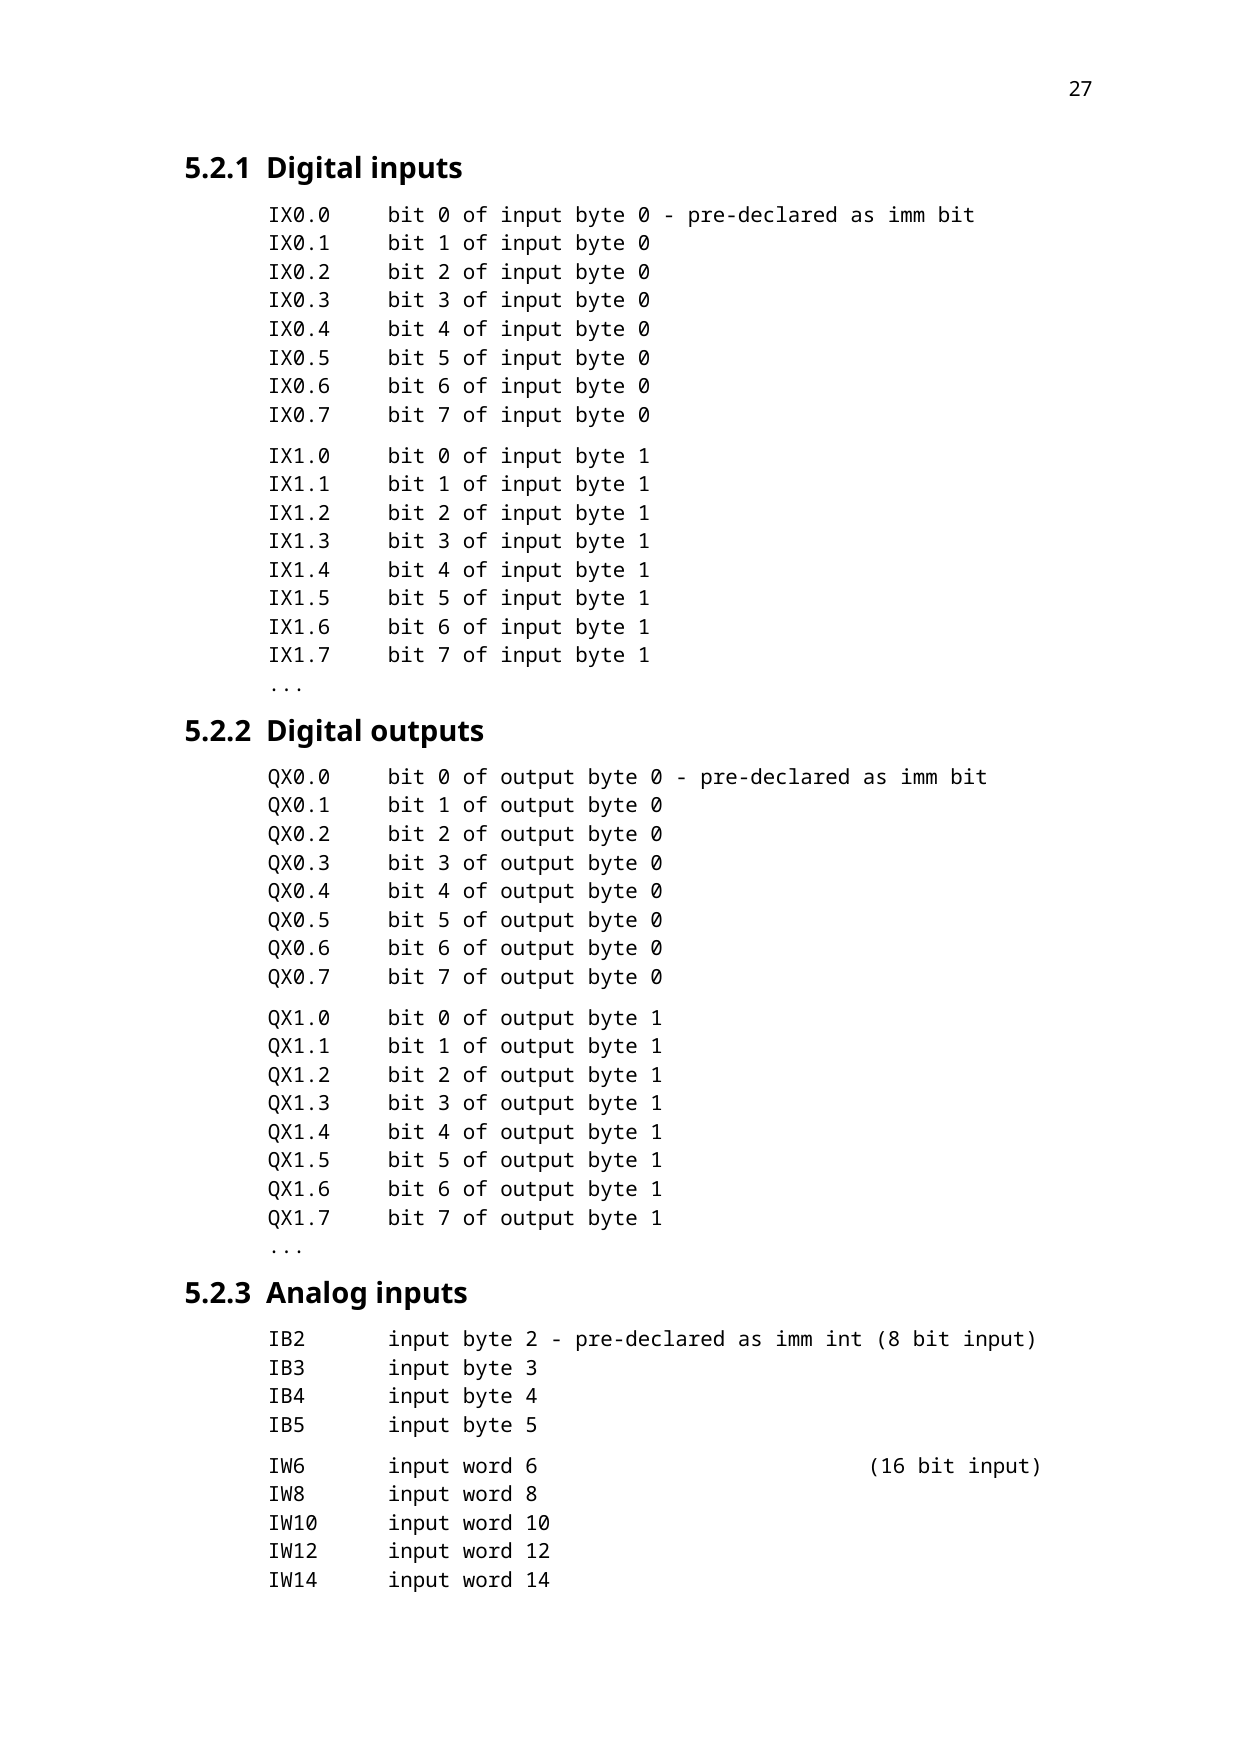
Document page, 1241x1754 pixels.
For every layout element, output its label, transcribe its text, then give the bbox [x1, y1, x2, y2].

subtitle Digital outputs [184, 710, 1092, 749]
text IW6 input word 6 (16 bit input) IW8 input word 8 IW10 input word 10 IW12 input word 12 IW14 input word 14 [268, 1451, 1092, 1593]
text IB2 input byte 2 - pre-declared as imm int (8 bit input) IB3 input byte 3 IB4 input byte 4 IB5 input byte 5 [268, 1324, 1092, 1438]
subtitle Digital inputs [184, 148, 1092, 187]
text QX1.0 bit 0 of output byte 1 QX1.1 bit 1 of output byte 1 QX1.2 bit 2 of output byte 1 QX1.3 bit 3 of output byte 1 QX1.4 bit 4 of output byte 1 QX1.5 bit 5 of output byte 1 QX1.6 bit 6 of output byte 1 QX1.7 bit 7 of output byte 1 ... [268, 1003, 1092, 1259]
text IX0.0 bit 0 of input byte 0 - pre-declared as imm bit IX0.1 bit 1 of input byte 0 IX0.2 bit 2 of input byte 0 IX0.3 bit 3 of input byte 0 IX0.4 bit 4 of input byte 0 IX0.5 bit 5 of input byte 0 IX0.6 bit 6 of input byte 0 IX0.7 bit 7 of input byte 0 [268, 200, 1092, 428]
text QX0.0 bit 0 of output byte 0 - pre-declared as imm bit QX0.1 bit 1 of output byte 0 QX0.2 bit 2 of output byte 0 QX0.3 bit 3 of output byte 0 QX0.4 bit 4 of output byte 0 QX0.5 bit 5 of output byte 0 QX0.6 bit 6 of output byte 0 QX0.7 bit 7 of output byte 0 [268, 762, 1092, 990]
subtitle Analog inputs [184, 1272, 1092, 1312]
text IX1.0 bit 0 of input byte 1 IX1.1 bit 1 of input byte 1 IX1.2 bit 2 of input byte 1 IX1.3 bit 3 of input byte 1 IX1.4 bit 4 of input byte 1 IX1.5 bit 5 of input byte 1 IX1.6 bit 6 of input byte 1 IX1.7 bit 7 of input byte 1 ... [268, 441, 1092, 697]
